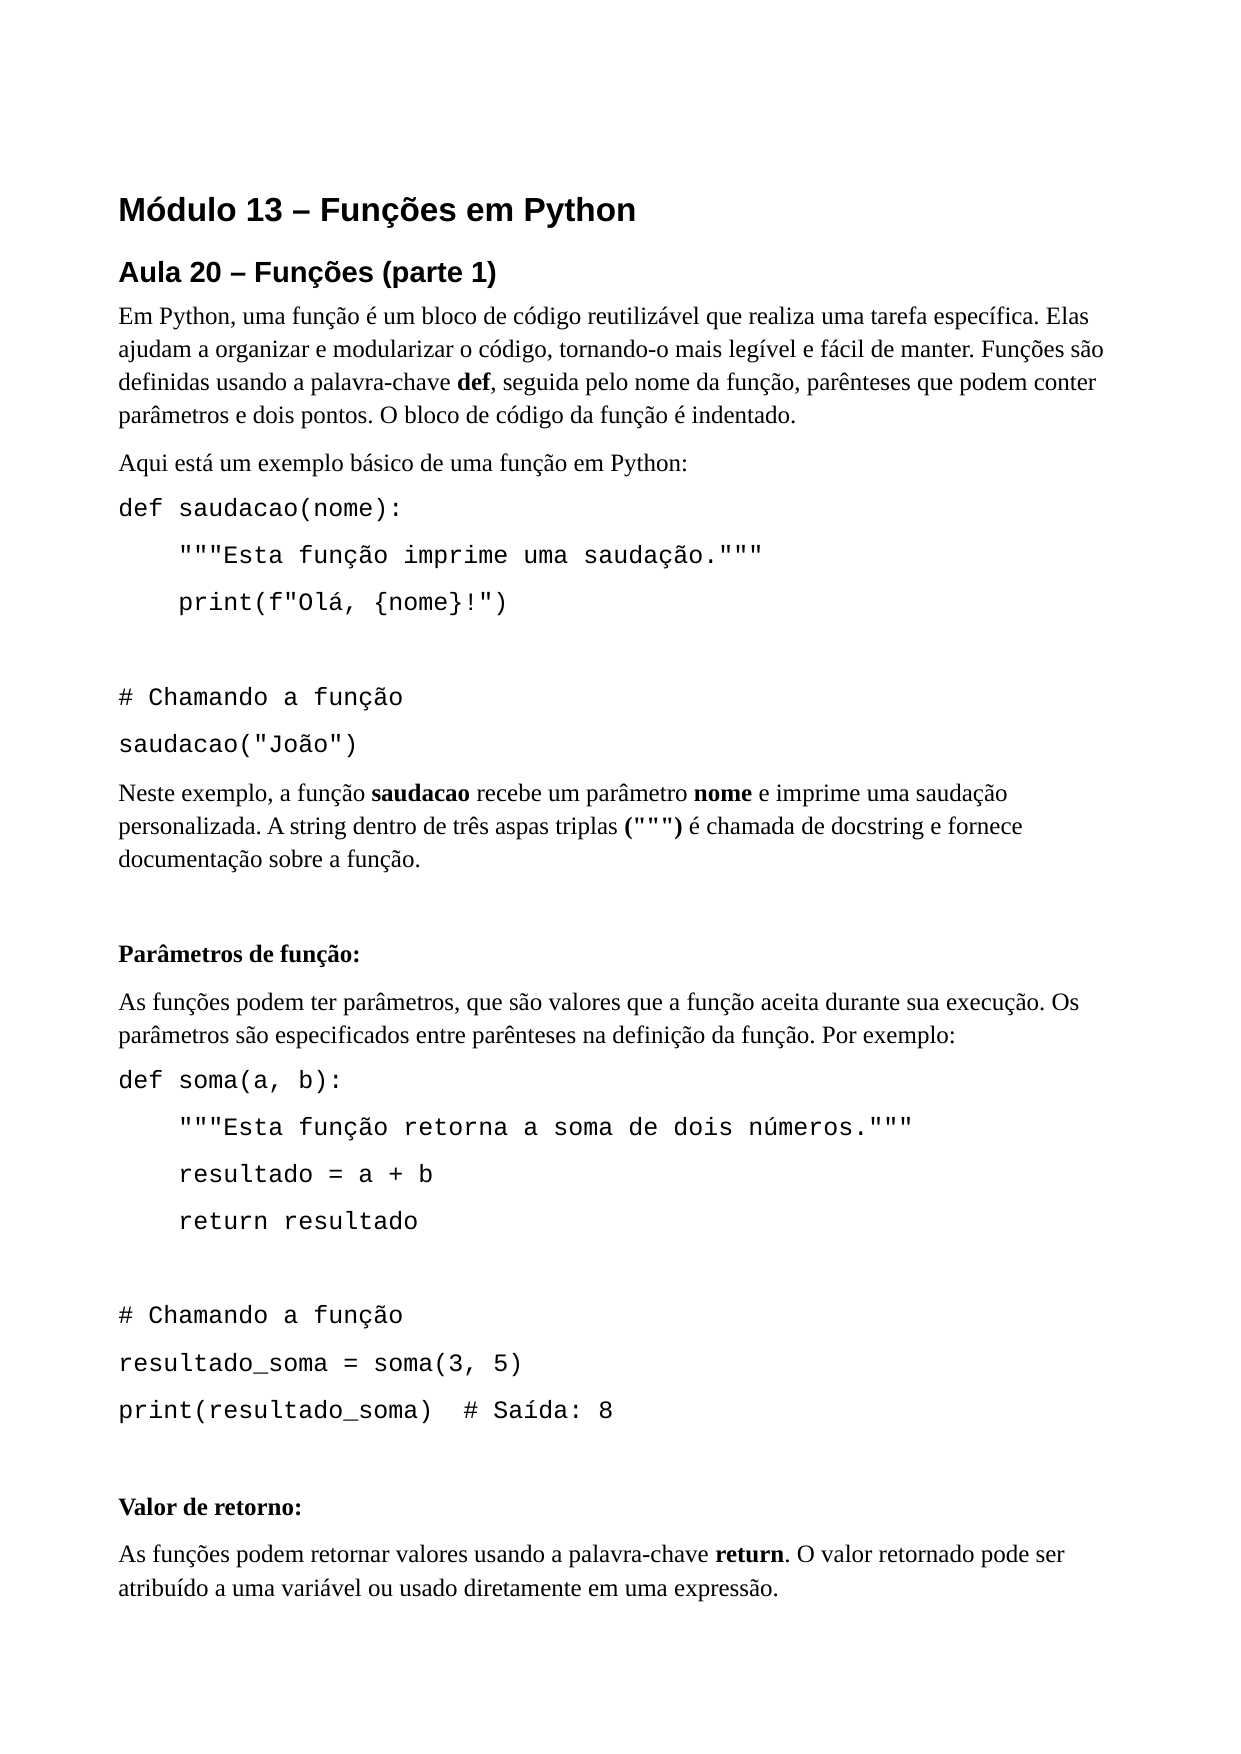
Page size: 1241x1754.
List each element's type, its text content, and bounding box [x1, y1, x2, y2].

text # Chamando a função [118, 1303, 1122, 1331]
text Neste exemplo, a função saudacao recebe um parâmetro nome e imprime uma saudação personalizada. A string dentro de três aspas triplas (""") é chamada de docstring e fornece documentação sobre a função. [118, 778, 1122, 873]
subtitle Módulo 13 – Funções em Python [118, 190, 1122, 228]
text As funções podem retornar valores usando a palavra-chave return. O valor retornado pode ser atribuído a uma variável ou usado diretamente em uma expressão. [118, 1539, 1122, 1601]
text print(resultado_soma) # Saída: 8 [118, 1397, 1122, 1426]
text resultado = a + b [118, 1162, 1122, 1190]
text def saudacao(nome): [118, 496, 1122, 524]
text """Esta função retorna a soma de dois números.""" [118, 1115, 1122, 1143]
text saudacao("João") [118, 731, 1122, 759]
text # Chamando a função [118, 684, 1122, 712]
text Parâmetros de função: [118, 939, 1122, 968]
text Aqui está um exemplo básico de uma função em Python: [118, 448, 1122, 477]
text Valor de retorno: [118, 1492, 1122, 1521]
subtitle Aula 20 – Funções (parte 1) [118, 255, 1122, 289]
text def soma(a, b): [118, 1068, 1122, 1096]
text """Esta função imprime uma saudação.""" [118, 543, 1122, 571]
text As funções podem ter parâmetros, que são valores que a função aceita durante sua execução. Os parâmetros são especificados entre parênteses na definição da função. Por exemplo: [118, 987, 1122, 1049]
text return resultado [118, 1209, 1122, 1237]
text Em Python, uma função é um bloco de código reutilizável que realiza uma tarefa específica. Elas ajudam a organizar e modularizar o código, tornando-o mais legível e fácil de manter. Funções são definidas usando a palavra-chave def, seguida pelo nome da função, parênteses que podem conter parâmetros e dois pontos. O bloco de código da função é indentado. [118, 301, 1122, 429]
text print(f"Olá, {nome}!") [118, 590, 1122, 618]
text resultado_soma = soma(3, 5) [118, 1350, 1122, 1378]
